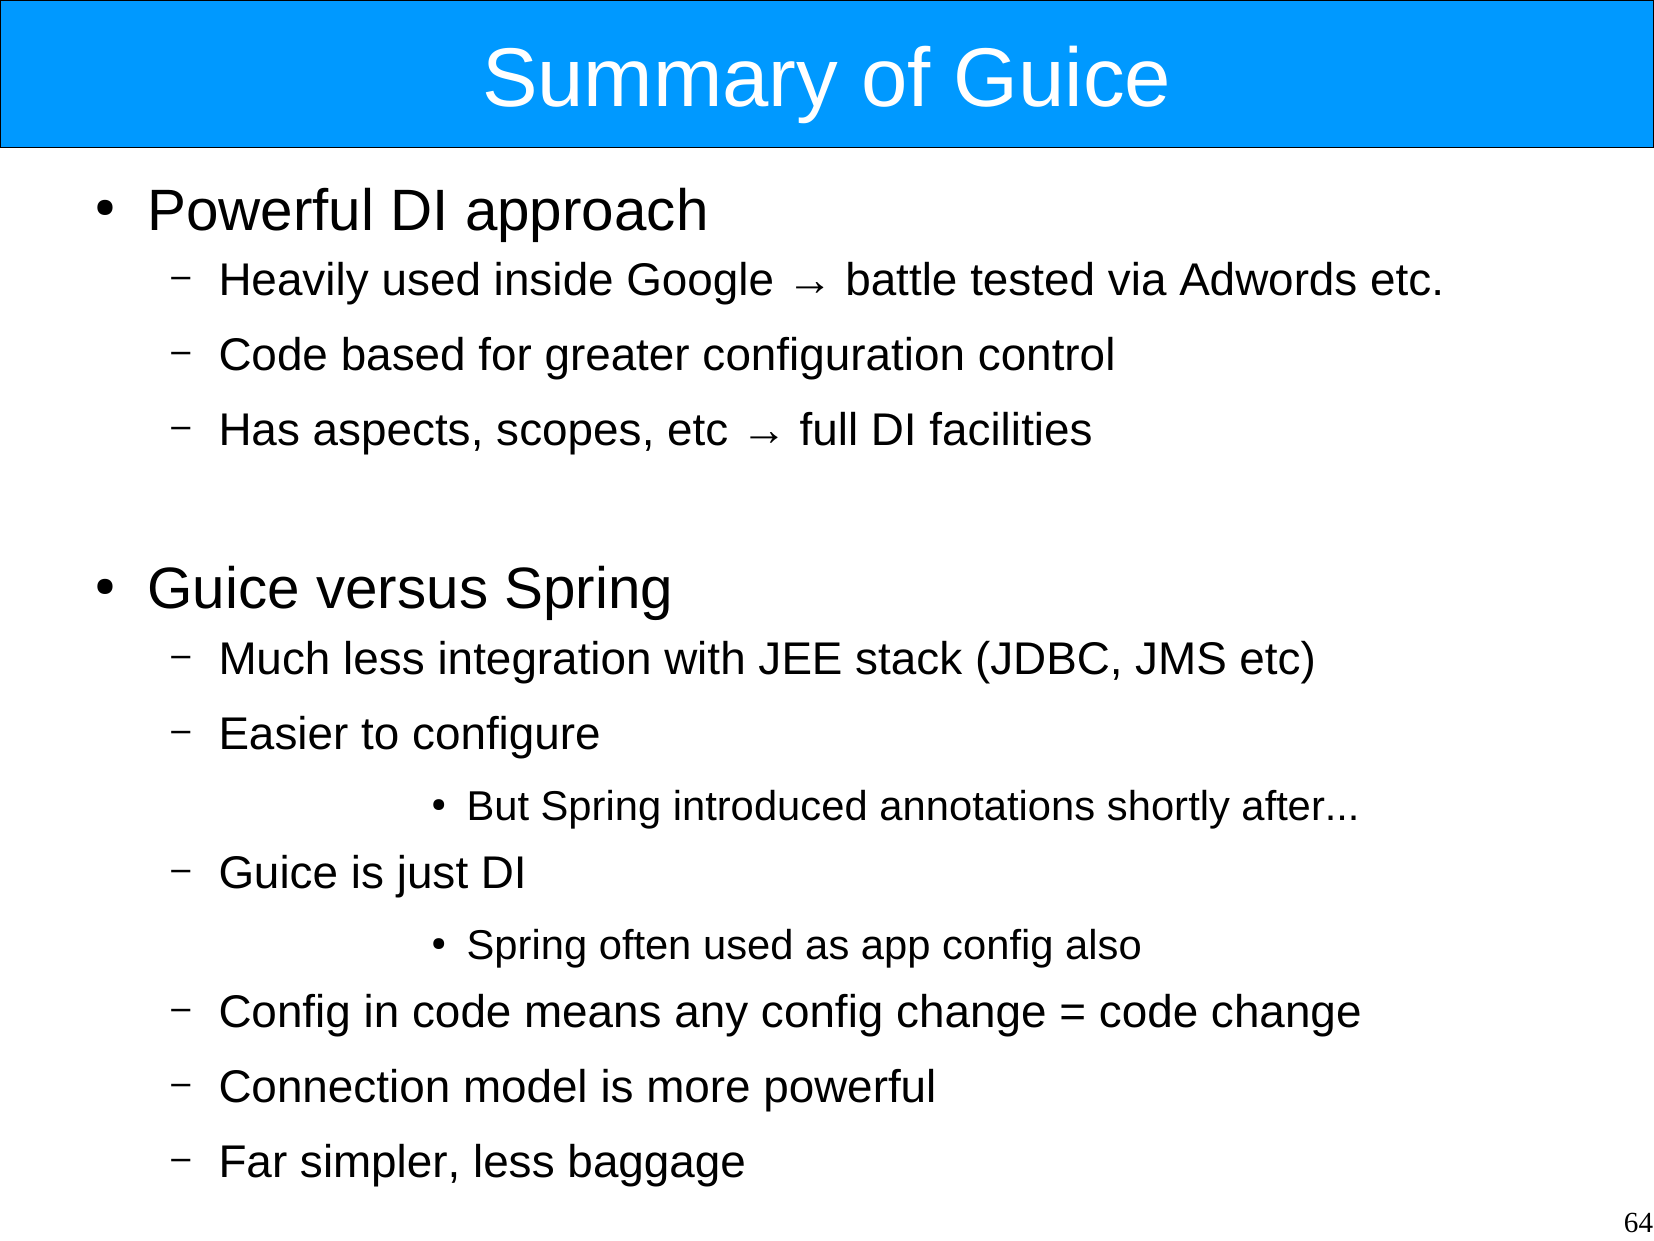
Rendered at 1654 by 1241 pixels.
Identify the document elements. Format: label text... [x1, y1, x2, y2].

list Powerful DI approach Heavily used inside Google → battle tested via Adwords etc. Code based for greater configuration control Has aspects, scopes, etc → full DI facilities Guice versus Spring Much less integration with JEE stack (JDBC, JMS etc) Easier to configure But Spring introduced annotations shortly after... Guice is just DI Spring often used as app config also Config in code means any config change = code change Connection model is more powerful Far simpler, less baggage [76, 177, 1565, 1196]
title Summary of Guice [82, 21, 1571, 135]
